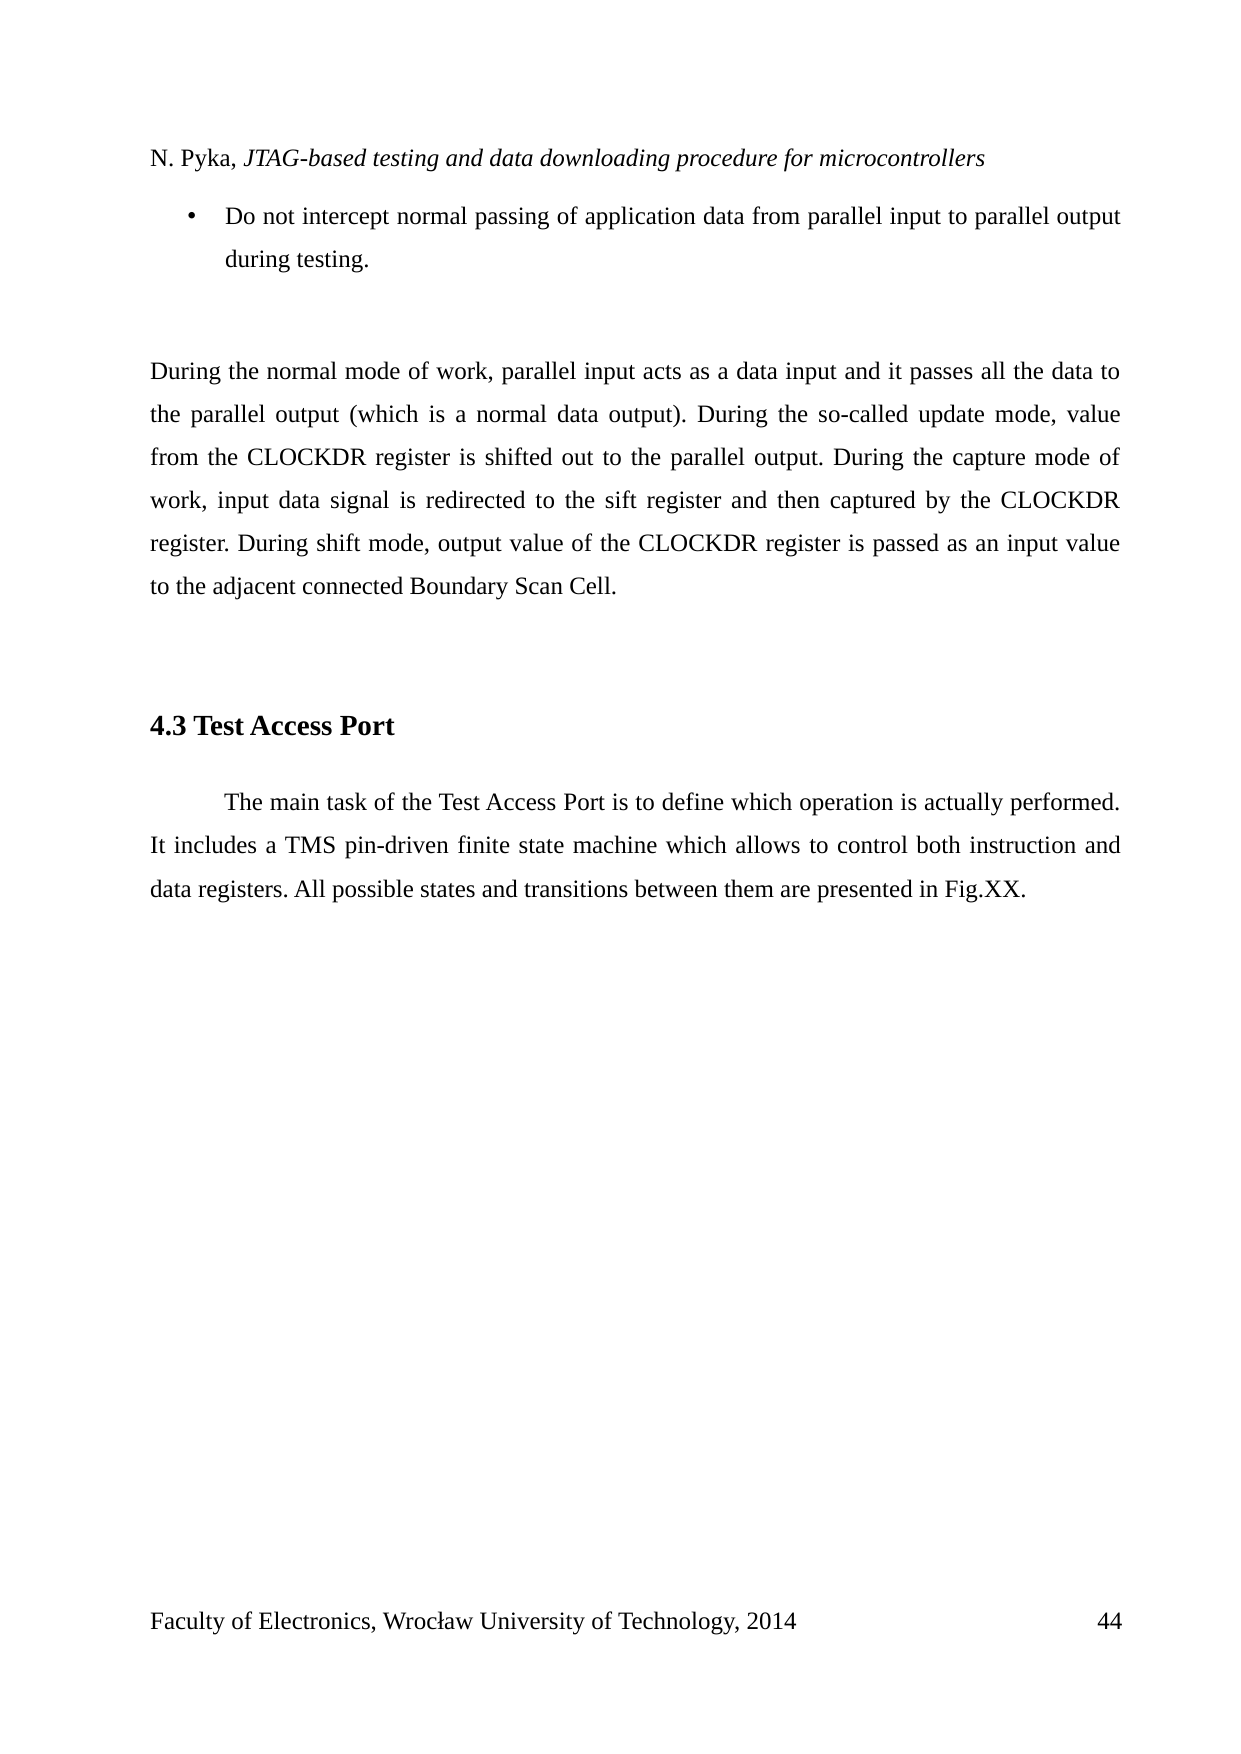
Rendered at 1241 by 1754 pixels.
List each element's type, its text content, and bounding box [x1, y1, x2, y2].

text During the normal mode of work, parallel input acts as a data input and it passes all the data to the parallel output (which is a normal data output). During the so-called update mode, value from the CLOCKDR register is shifted out to the parallel output. During the capture mode of work, input data signal is redirected to the sift register and then captured by the CLOCKDR register. During shift mode, output value of the CLOCKDR register is passed as an input value to the adjacent connected Boundary Scan Cell. [150, 356, 1122, 600]
subtitle 4.3 Test Access Port [150, 708, 1122, 741]
text The main task of the Test Access Port is to define which operation is actually performed. It includes a TMS pin-driven finite state machine which allows to control both instruction and data registers. All possible states and transitions between them are presented in Fig.XX. [150, 787, 1122, 902]
list Do not intercept normal passing of application data from parallel input to parallel output during testing. [187, 201, 1122, 273]
